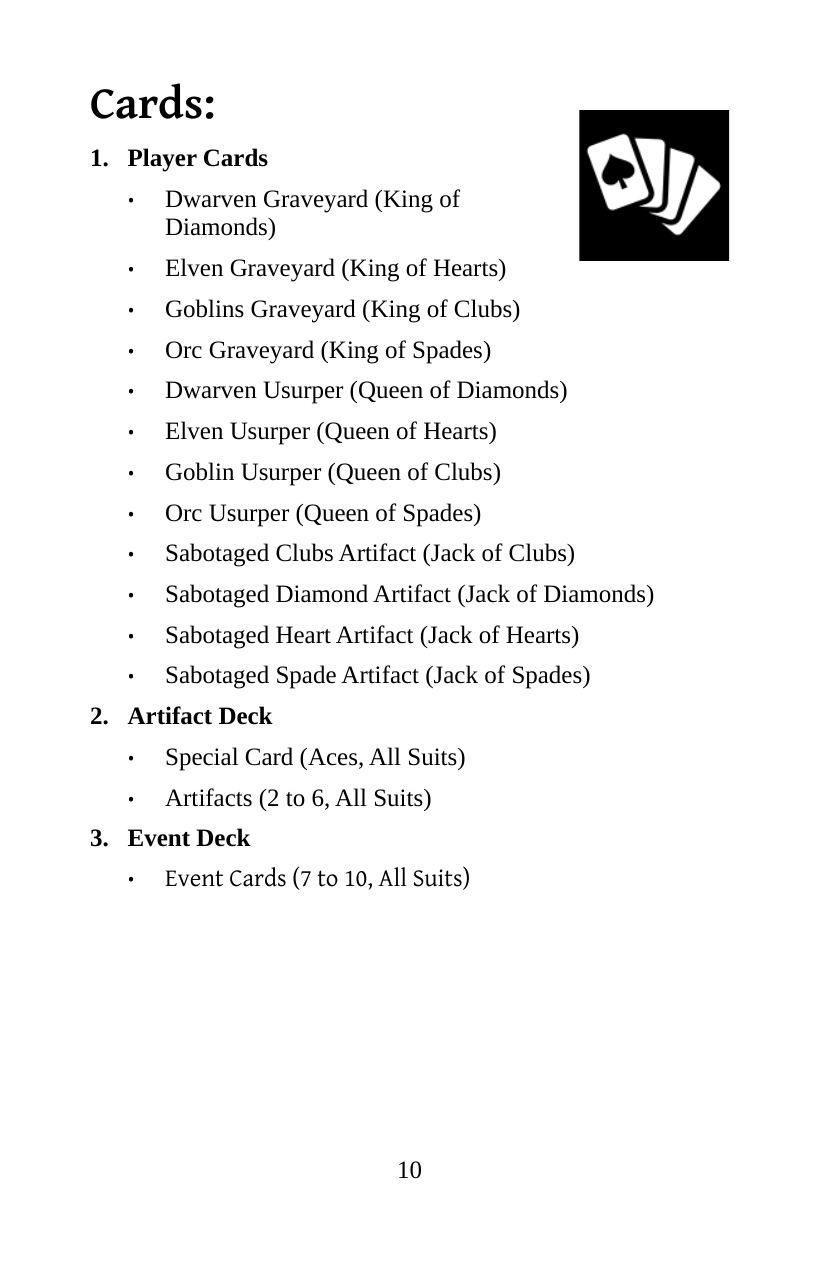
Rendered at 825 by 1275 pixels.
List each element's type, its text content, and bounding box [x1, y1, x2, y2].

list Event Cards (7 to 10, All Suits) [127, 864, 735, 893]
list Player Cards [90, 143, 579, 172]
list Elven Usurper (Queen of Hearts) [127, 416, 735, 445]
subtitle Cards: [90, 78, 735, 131]
list Artifacts (2 to 6, All Suits) [127, 783, 735, 811]
list Sabotaged Heart Artifact (Jack of Hearts) [127, 620, 735, 648]
list Elven Graveyard (King of Hearts) [127, 253, 735, 282]
list Sabotaged Spade Artifact (Jack of Spades) [127, 661, 735, 689]
list Special Card (Aces, All Suits) [127, 742, 735, 771]
picture [579, 110, 730, 261]
list Dwarven Graveyard (King of Diamonds) [127, 184, 579, 241]
list Dwarven Usurper (Queen of Diamonds) [127, 375, 735, 404]
list Orc Usurper (Queen of Spades) [127, 498, 735, 526]
list Sabotaged Clubs Artifact (Jack of Clubs) [127, 538, 735, 567]
list Goblins Graveyard (King of Clubs) [127, 294, 735, 323]
list Artifact Deck [90, 701, 735, 730]
list Orc Graveyard (King of Spades) [127, 335, 735, 363]
list Sabotaged Diamond Artifact (Jack of Diamonds) [127, 579, 735, 608]
list Goblin Usurper (Queen of Clubs) [127, 457, 735, 486]
list Event Deck [90, 823, 735, 852]
